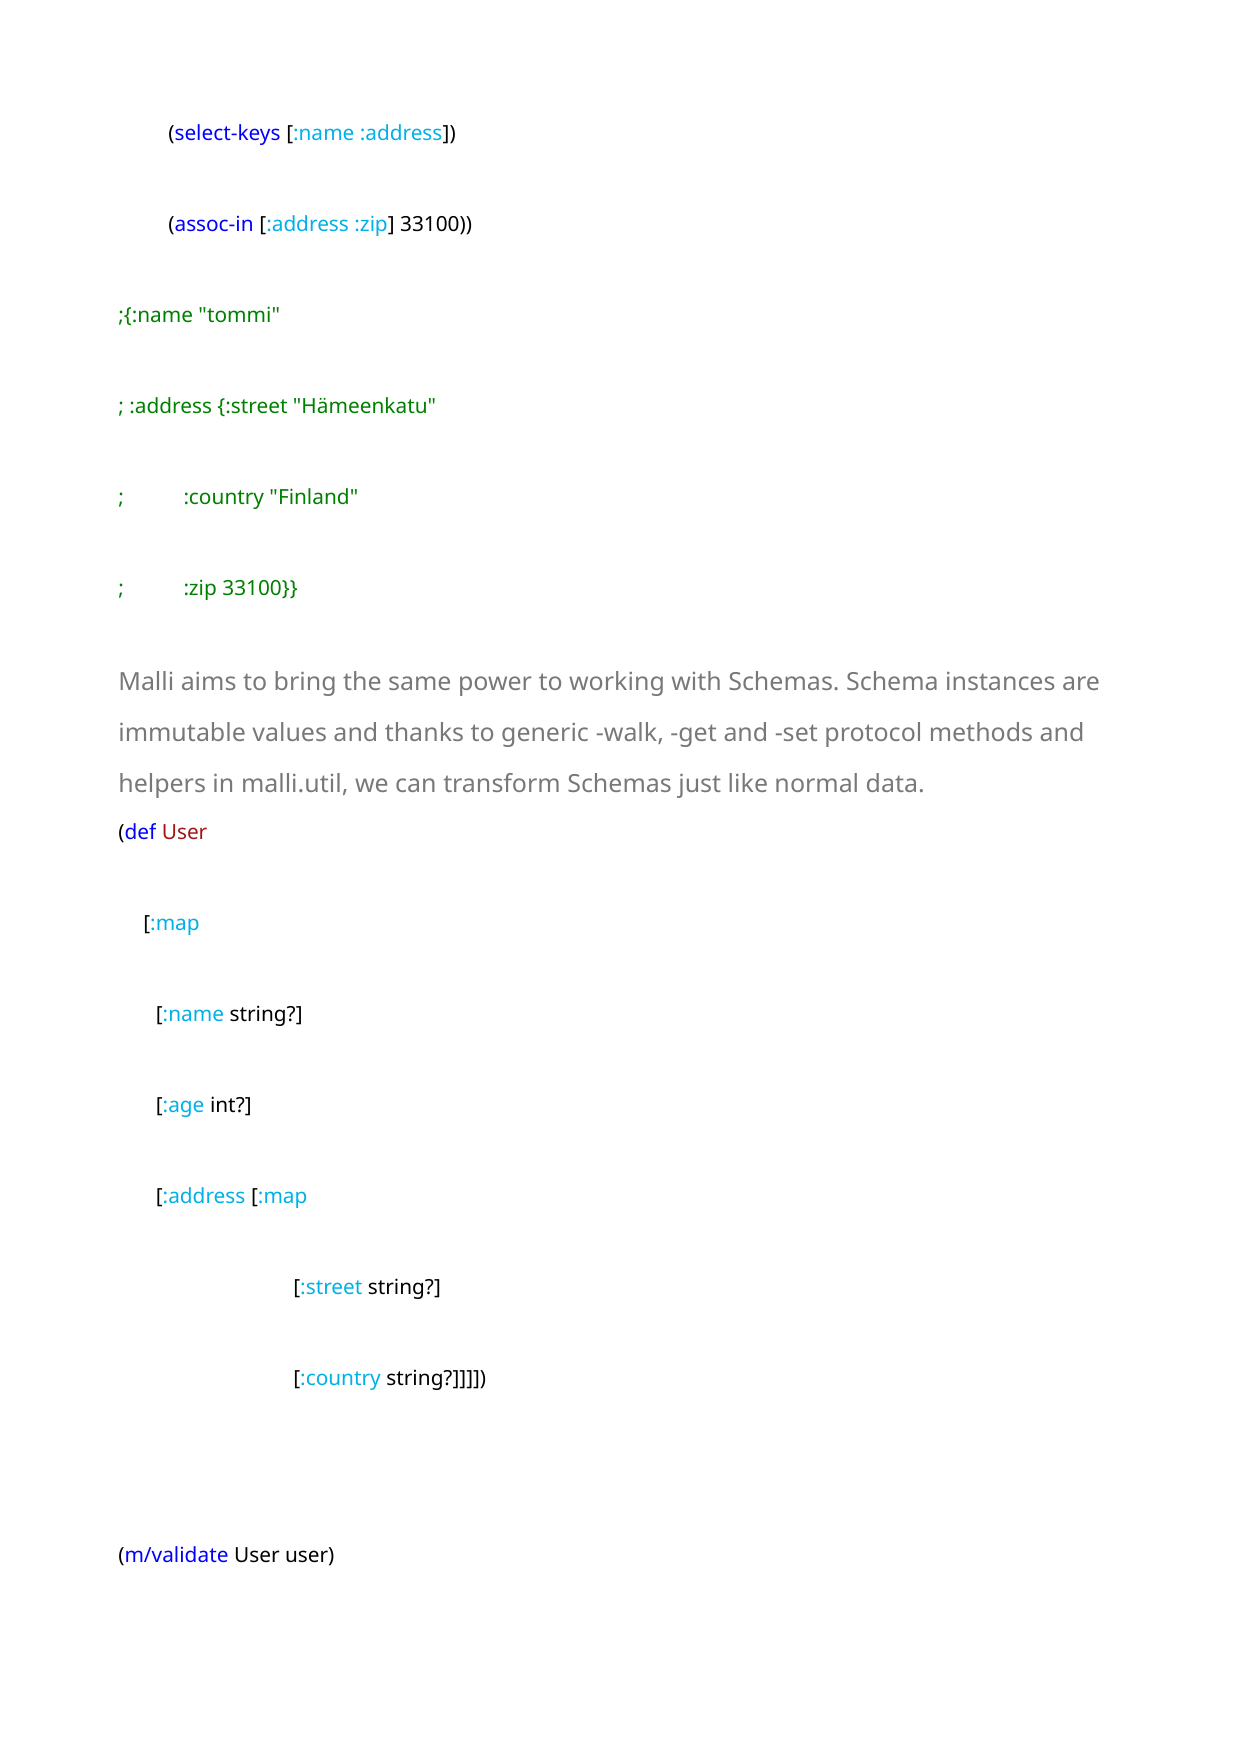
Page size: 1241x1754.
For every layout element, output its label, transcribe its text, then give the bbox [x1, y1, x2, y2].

text [:map [118, 908, 1122, 937]
text [:street string?] [118, 1272, 1122, 1301]
text [:age int?] [118, 1090, 1122, 1119]
text (m/validate User user) [118, 1540, 1122, 1569]
text (select-keys [:name :address]) [118, 118, 1122, 147]
text ; :zip 33100}} [118, 573, 1122, 601]
text (assoc-in [:address :zip] 33100)) [118, 209, 1122, 238]
text ; :address {:street "Hämeenkatu" [118, 391, 1122, 419]
text [:address [:map [118, 1181, 1122, 1210]
text (def User [118, 817, 1122, 846]
text ; :country "Finland" [118, 482, 1122, 511]
text Malli aims to bring the same power to working with Schemas. Schema instances are immutable values and thanks to generic -walk, -get and -set protocol methods and helpers in malli.util, we can transform Schemas just like normal data. [118, 664, 1122, 800]
text [:country string?]]]]) [118, 1363, 1122, 1392]
text [:name string?] [118, 999, 1122, 1028]
text ;{:name "tommi" [118, 300, 1122, 329]
